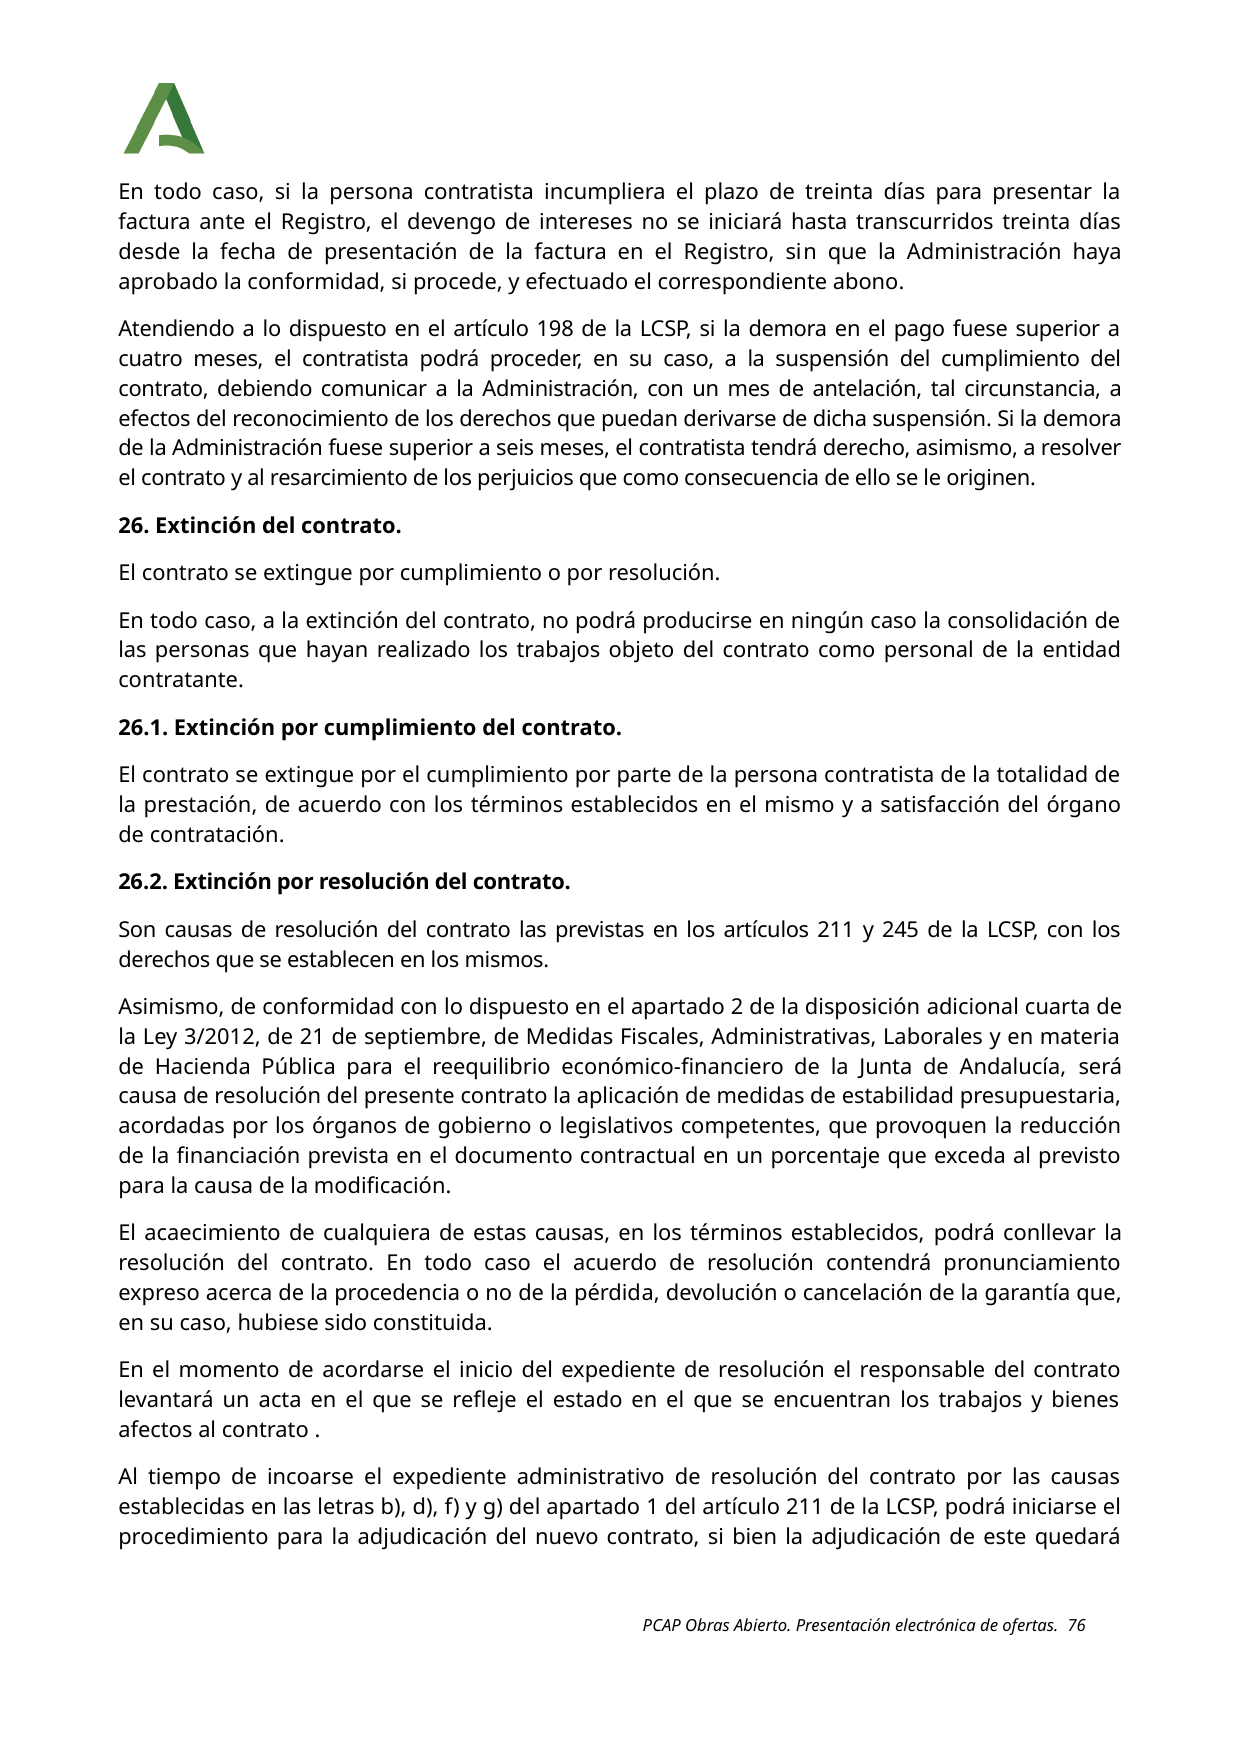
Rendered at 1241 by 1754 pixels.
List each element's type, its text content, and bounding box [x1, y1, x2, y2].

subtitle 26.2. Extinción por resolución del contrato. [118, 866, 1122, 896]
text Al tiempo de incoarse el expediente administrativo de resolución del contrato por las causas establecidas en las letras b), d), f) y g) del apartado 1 del artículo 211 de la LCSP, podrá iniciarse el procedimiento para la adjudicación del nuevo contrato, si bien la adjudicación de este quedará [118, 1461, 1122, 1551]
text En todo caso, si la persona contratista incumpliera el plazo de treinta días para presentar la factura ante el Registro, el devengo de intereses no se iniciará hasta transcurridos treinta días desde la fecha de presentación de la factura en el Registro, sin que la Administración haya aprobado la conformidad, si procede, y efectuado el correspondiente abono. [118, 176, 1122, 296]
subtitle 26. Extinción del contrato. [118, 510, 1122, 539]
text Son causas de resolución del contrato las previstas en los artículos 211 y 245 de la LCSP, con los derechos que se establecen en los mismos. [118, 914, 1122, 973]
text El acaecimiento de cualquiera de estas causas, en los términos establecidos, podrá conllevar la resolución del contrato. En todo caso el acuerdo de resolución contendrá pronunciamiento expreso acerca de la procedencia o no de la pérdida, devolución o cancelación de la garantía que, en su caso, hubiese sido constituida. [118, 1217, 1122, 1337]
text El contrato se extingue por cumplimiento o por resolución. [118, 557, 1122, 587]
text En el momento de acordarse el inicio del expediente de resolución el responsable del contrato levantará un acta en el que se refleje el estado en el que se encuentran los trabajos y bienes afectos al contrato . [118, 1354, 1122, 1444]
text En todo caso, a la extinción del contrato, no podrá producirse en ningún caso la consolidación de las personas que hayan realizado los trabajos objeto del contrato como personal de la entidad contratante. [118, 605, 1122, 694]
text Asimismo, de conformidad con lo dispuesto en el apartado 2 de la disposición adicional cuarta de la Ley 3/2012, de 21 de septiembre, de Medidas Fiscales, Administrativas, Laborales y en materia de Hacienda Pública para el reequilibrio económico-financiero de la Junta de Andalucía, será causa de resolución del presente contrato la aplicación de medidas de estabilidad presupuestaria, acordadas por los órganos de gobierno o legislativos competentes, que provoquen la reducción de la financiación prevista en el documento contractual en un porcentaje que exceda al previsto para la causa de la modificación. [118, 991, 1122, 1200]
subtitle 26.1. Extinción por cumplimiento del contrato. [118, 712, 1122, 742]
picture [119, 78, 209, 158]
text El contrato se extingue por el cumplimiento por parte de la persona contratista de la totalidad de la prestación, de acuerdo con los términos establecidos en el mismo y a satisfacción del órgano de contratación. [118, 759, 1122, 849]
text Atendiendo a lo dispuesto en el artículo 198 de la LCSP, si la demora en el pago fuese superior a cuatro meses, el contratista podrá proceder, en su caso, a la suspensión del cumplimiento del contrato, debiendo comunicar a la Administración, con un mes de antelación, tal circunstancia, a efectos del reconocimiento de los derechos que puedan derivarse de dicha suspensión. Si la demora de la Administración fuese superior a seis meses, el contratista tendrá derecho, asimismo, a resolver el contrato y al resarcimiento de los perjuicios que como consecuencia de ello se le originen. [118, 313, 1122, 492]
